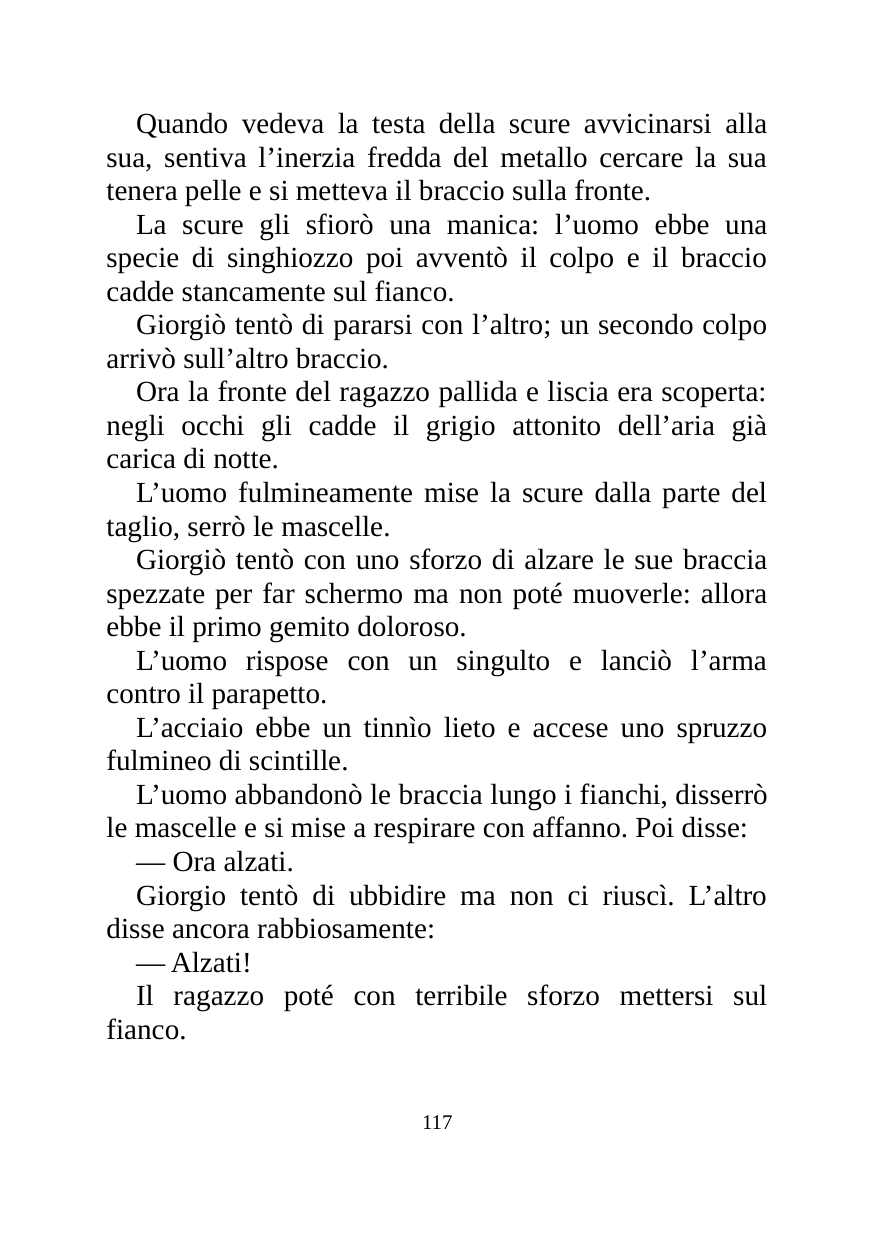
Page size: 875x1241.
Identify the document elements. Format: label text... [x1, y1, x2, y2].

text Giorgiò tentò con uno sforzo di alzare le sue braccia spezzate per far schermo ma non poté muoverle: allora ebbe il primo gemito doloroso. [106, 542, 768, 643]
text La scure gli sfiorò una manica: l’uomo ebbe una specie di singhiozzo poi avventò il colpo e il braccio cadde stancamente sul fianco. [106, 207, 768, 307]
text — Ora alzati. [106, 844, 768, 878]
text L’uomo fulmineamente mise la scure dalla parte del taglio, serrò le mascelle. [106, 475, 768, 542]
text L’uomo abbandonò le braccia lungo i fianchi, disserrò le mascelle e si mise a respirare con affanno. Poi disse: [106, 777, 768, 844]
text L’acciaio ebbe un tinnìo lieto e accese uno spruzzo fulmineo di scintille. [106, 710, 768, 777]
text Giorgio tentò di ubbidire ma non ci riuscì. L’altro disse ancora rabbiosamente: [106, 878, 768, 945]
text — Alzati! [106, 945, 768, 978]
text Il ragazzo poté con terribile sforzo mettersi sul fianco. [106, 978, 768, 1045]
text L’uomo rispose con un singulto e lanciò l’arma contro il parapetto. [106, 643, 768, 710]
text Quando vedeva la testa della scure avvicinarsi alla sua, sentiva l’inerzia fredda del metallo cercare la sua tenera pelle e si metteva il braccio sulla fronte. [106, 106, 768, 207]
text Ora la fronte del ragazzo pallida e liscia era scoperta: negli occhi gli cadde il grigio attonito dell’aria già carica di notte. [106, 374, 768, 475]
text Giorgiò tentò di pararsi con l’altro; un secondo colpo arrivò sull’altro braccio. [106, 307, 768, 374]
